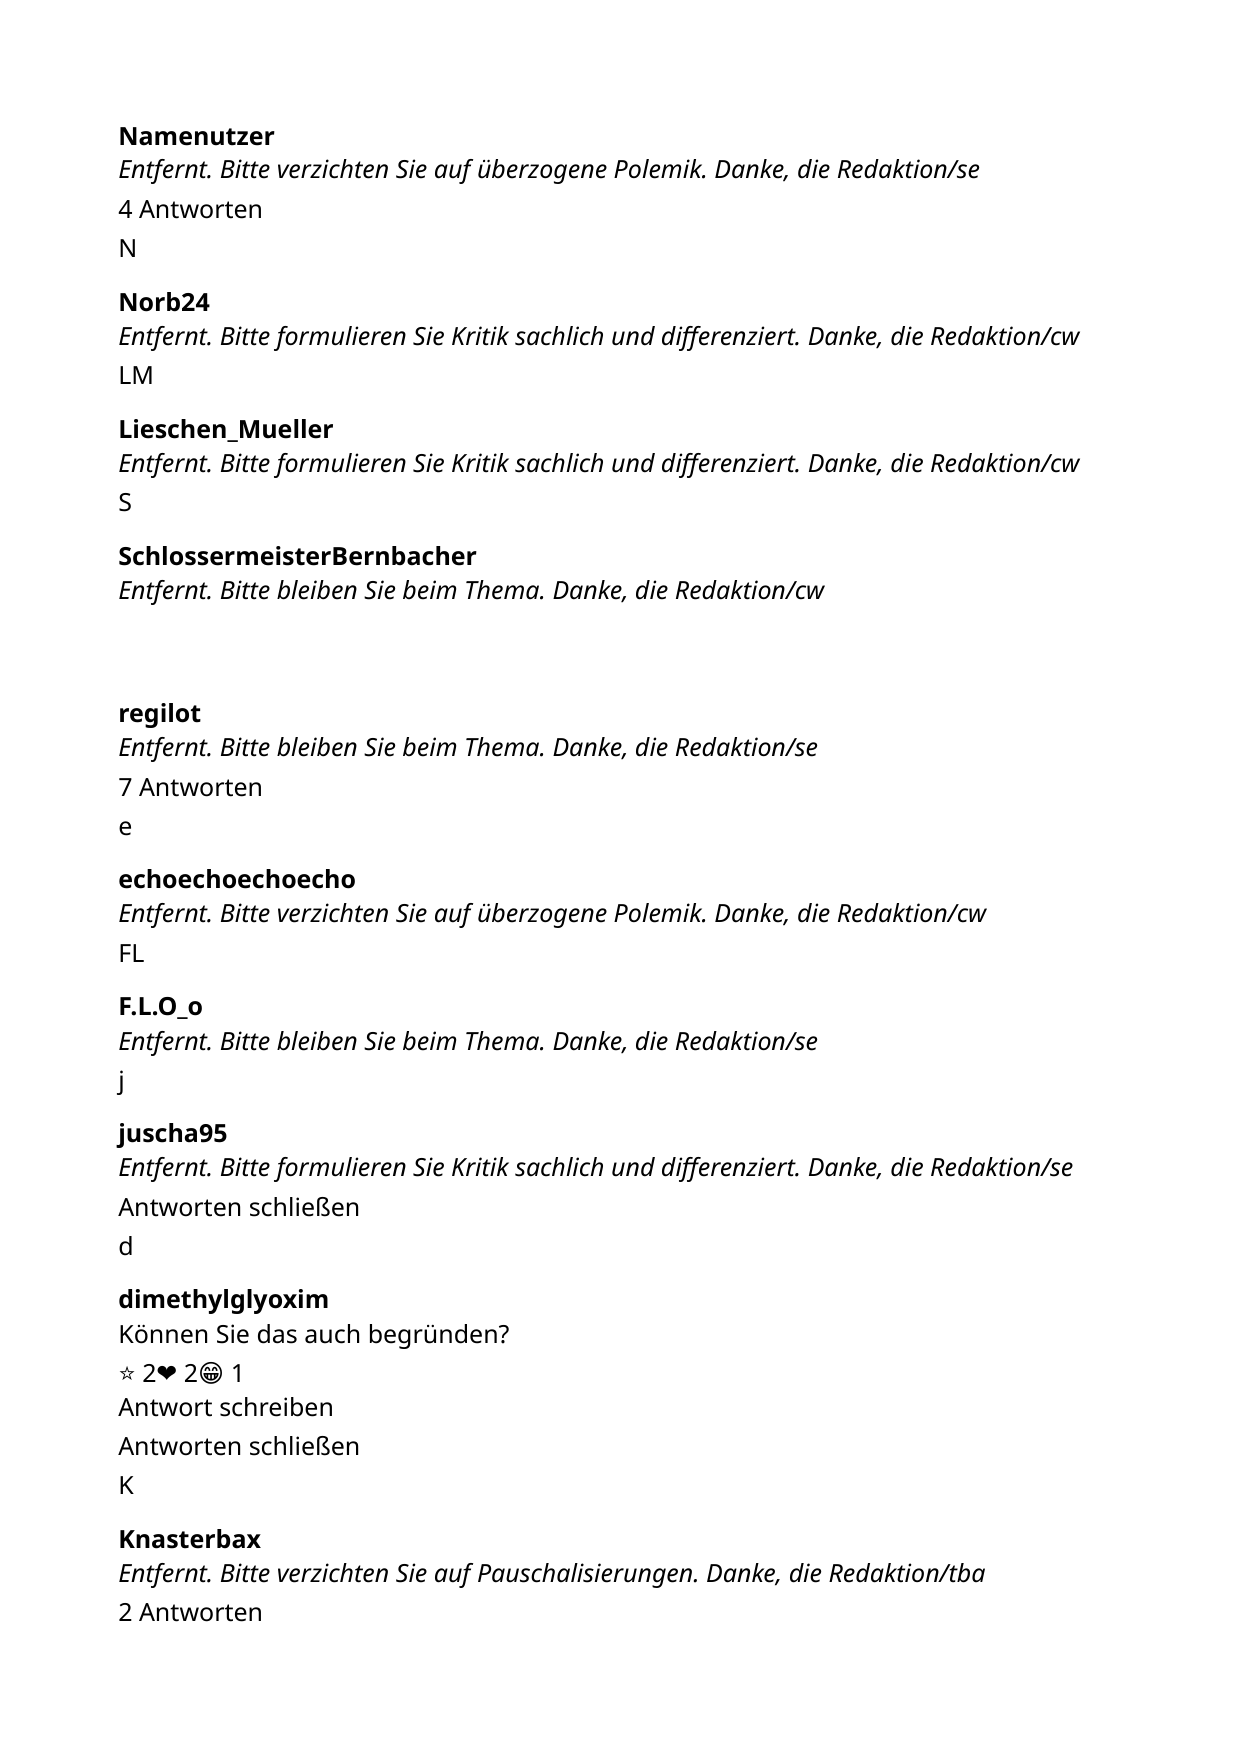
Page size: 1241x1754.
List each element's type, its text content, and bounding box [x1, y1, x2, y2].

text e [118, 808, 1122, 842]
text Entfernt. Bitte formulieren Sie Kritik sachlich und differenziert. Danke, die Redaktion/cw [118, 318, 1122, 352]
subtitle juscha95 [118, 1116, 1122, 1150]
text Entfernt. Bitte bleiben Sie beim Thema. Danke, die Redaktion/se [118, 730, 1122, 764]
text Antwort schreiben [118, 1389, 1122, 1423]
subtitle Norb24 [118, 284, 1122, 318]
text FL [118, 935, 1122, 969]
text Entfernt. Bitte verzichten Sie auf überzogene Polemik. Danke, die Redaktion/se [118, 152, 1122, 186]
text Können Sie das auch begründen? [118, 1316, 1122, 1350]
text Entfernt. Bitte bleiben Sie beim Thema. Danke, die Redaktion/se [118, 1023, 1122, 1057]
text Antworten schließen [118, 1189, 1122, 1223]
subtitle F.L.O_o [118, 989, 1122, 1023]
subtitle SchlossermeisterBernbacher [118, 538, 1122, 572]
text Entfernt. Bitte bleiben Sie beim Thema. Danke, die Redaktion/cw [118, 572, 1122, 606]
text 2 Antworten [118, 1595, 1122, 1629]
text d [118, 1228, 1122, 1262]
subtitle Lieschen_Mueller [118, 411, 1122, 445]
subtitle echoechoechoecho [118, 862, 1122, 896]
text ⭐️ 2❤️ 2😁 1 [118, 1355, 1122, 1389]
subtitle regilot [118, 696, 1122, 730]
text LM [118, 357, 1122, 392]
text Entfernt. Bitte formulieren Sie Kritik sachlich und differenziert. Danke, die Redaktion/se [118, 1150, 1122, 1184]
text S [118, 484, 1122, 518]
text Antworten schließen [118, 1429, 1122, 1463]
text Entfernt. Bitte verzichten Sie auf überzogene Polemik. Danke, die Redaktion/cw [118, 896, 1122, 930]
subtitle dimethylglyoxim [118, 1282, 1122, 1316]
text Entfernt. Bitte formulieren Sie Kritik sachlich und differenziert. Danke, die Redaktion/cw [118, 445, 1122, 479]
text 4 Antworten [118, 191, 1122, 225]
subtitle Knasterbax [118, 1522, 1122, 1556]
text 7 Antworten [118, 769, 1122, 803]
text K [118, 1468, 1122, 1502]
text Entfernt. Bitte verzichten Sie auf Pauschalisierungen. Danke, die Redaktion/tba [118, 1556, 1122, 1590]
text j [118, 1062, 1122, 1096]
text N [118, 231, 1122, 264]
subtitle Namenutzer [118, 118, 1122, 152]
